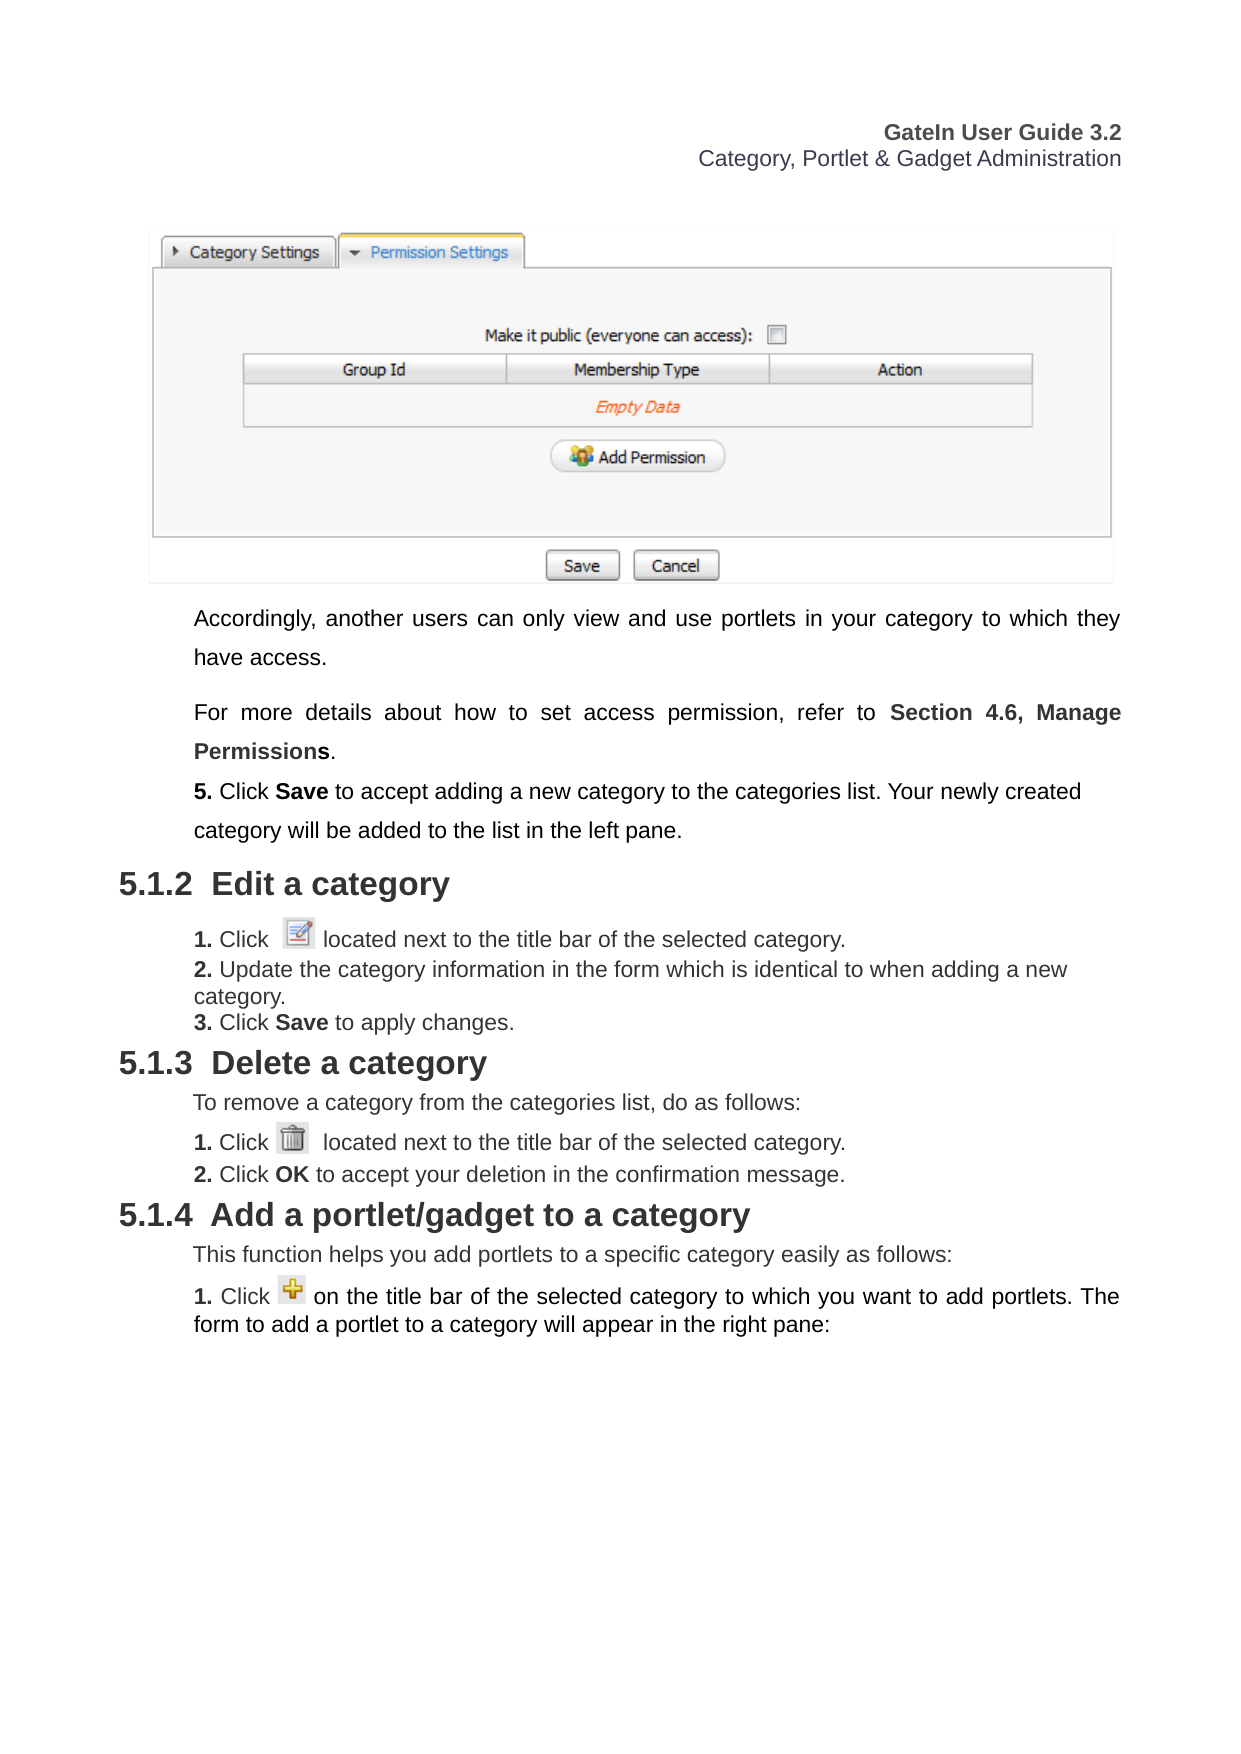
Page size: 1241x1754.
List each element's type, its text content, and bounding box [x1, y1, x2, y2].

text To remove a category from the categories list, do as follows: [192, 1089, 1122, 1115]
list For more details about how to set access permission, refer to Section 4.6, Manage Permissions. [156, 699, 1122, 764]
list 1. Clickon the title bar of the selected category to which you want to add portlets. The form to add a portlet to a category will appear in the right pane: [156, 1267, 1122, 1337]
list Accordingly, another users can only view and use portlets in your category to which they have access. [156, 223, 1122, 671]
list 1. Click located next to the title bar of the selected category. [156, 910, 1122, 956]
text This function helps you add portlets to a specific category easily as follows: [192, 1241, 1122, 1267]
list 2. Update the category information in the form which is identical to when adding a new category. [156, 956, 1122, 1009]
list 5. Click Save to accept adding a new category to the categories list. Your newly created category will be added to the list in the left pane. [156, 778, 1122, 843]
picture [148, 231, 1115, 584]
subtitle Delete a category [118, 1043, 1122, 1081]
list 1. Click located next to the title bar of the selected category. [156, 1115, 1122, 1161]
list 2. Click OK to accept your deletion in the confirmation message. [156, 1161, 1122, 1188]
picture [277, 1275, 306, 1304]
list 3. Click Save to apply changes. [156, 1009, 1122, 1035]
picture [276, 1122, 309, 1154]
subtitle Add a portlet/gadget to a category [118, 1195, 1122, 1234]
picture [282, 917, 316, 949]
subtitle Edit a category [118, 864, 1122, 902]
